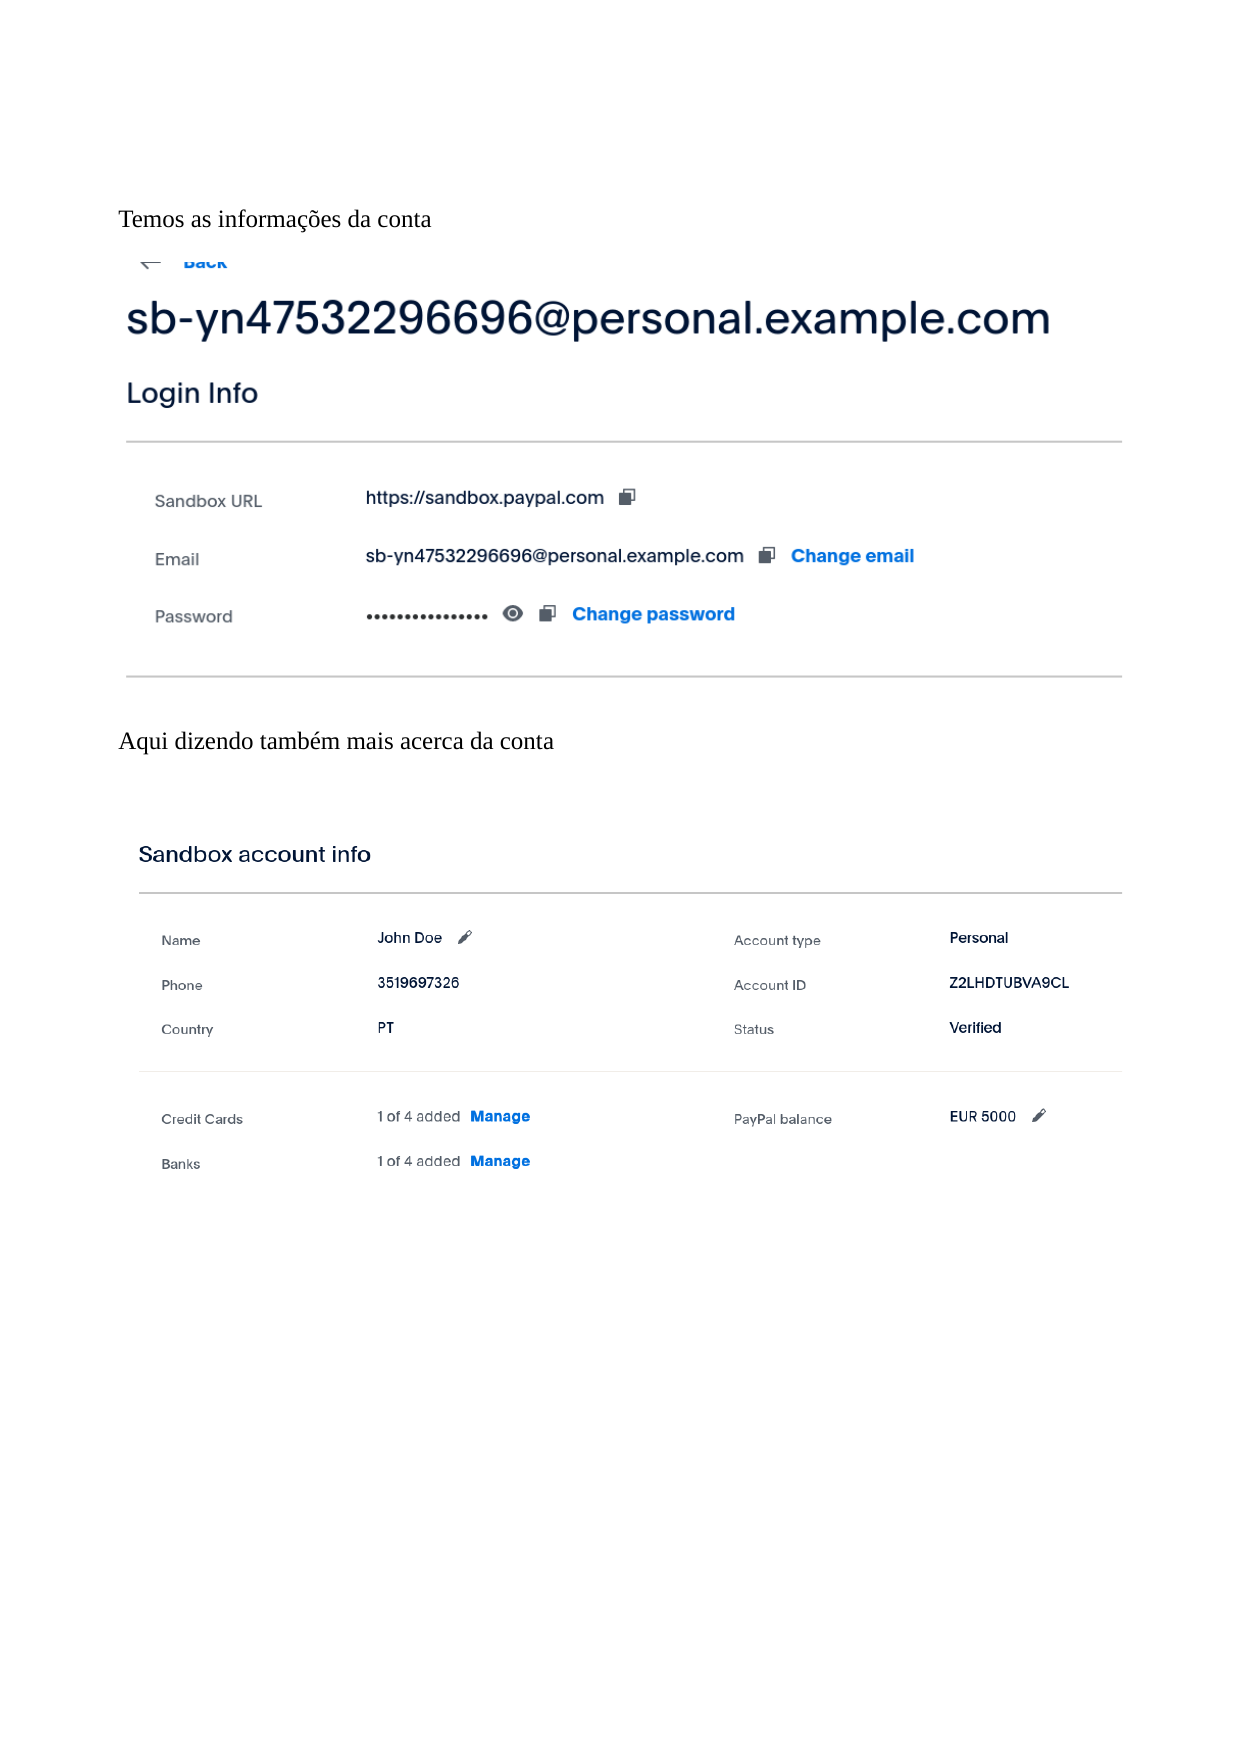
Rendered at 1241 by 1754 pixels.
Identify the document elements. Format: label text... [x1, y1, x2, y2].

picture [118, 817, 1123, 1228]
picture [118, 262, 1123, 698]
text Aqui dizendo também mais acerca da conta [118, 726, 1122, 755]
text Temos as informações da conta [118, 204, 1122, 233]
